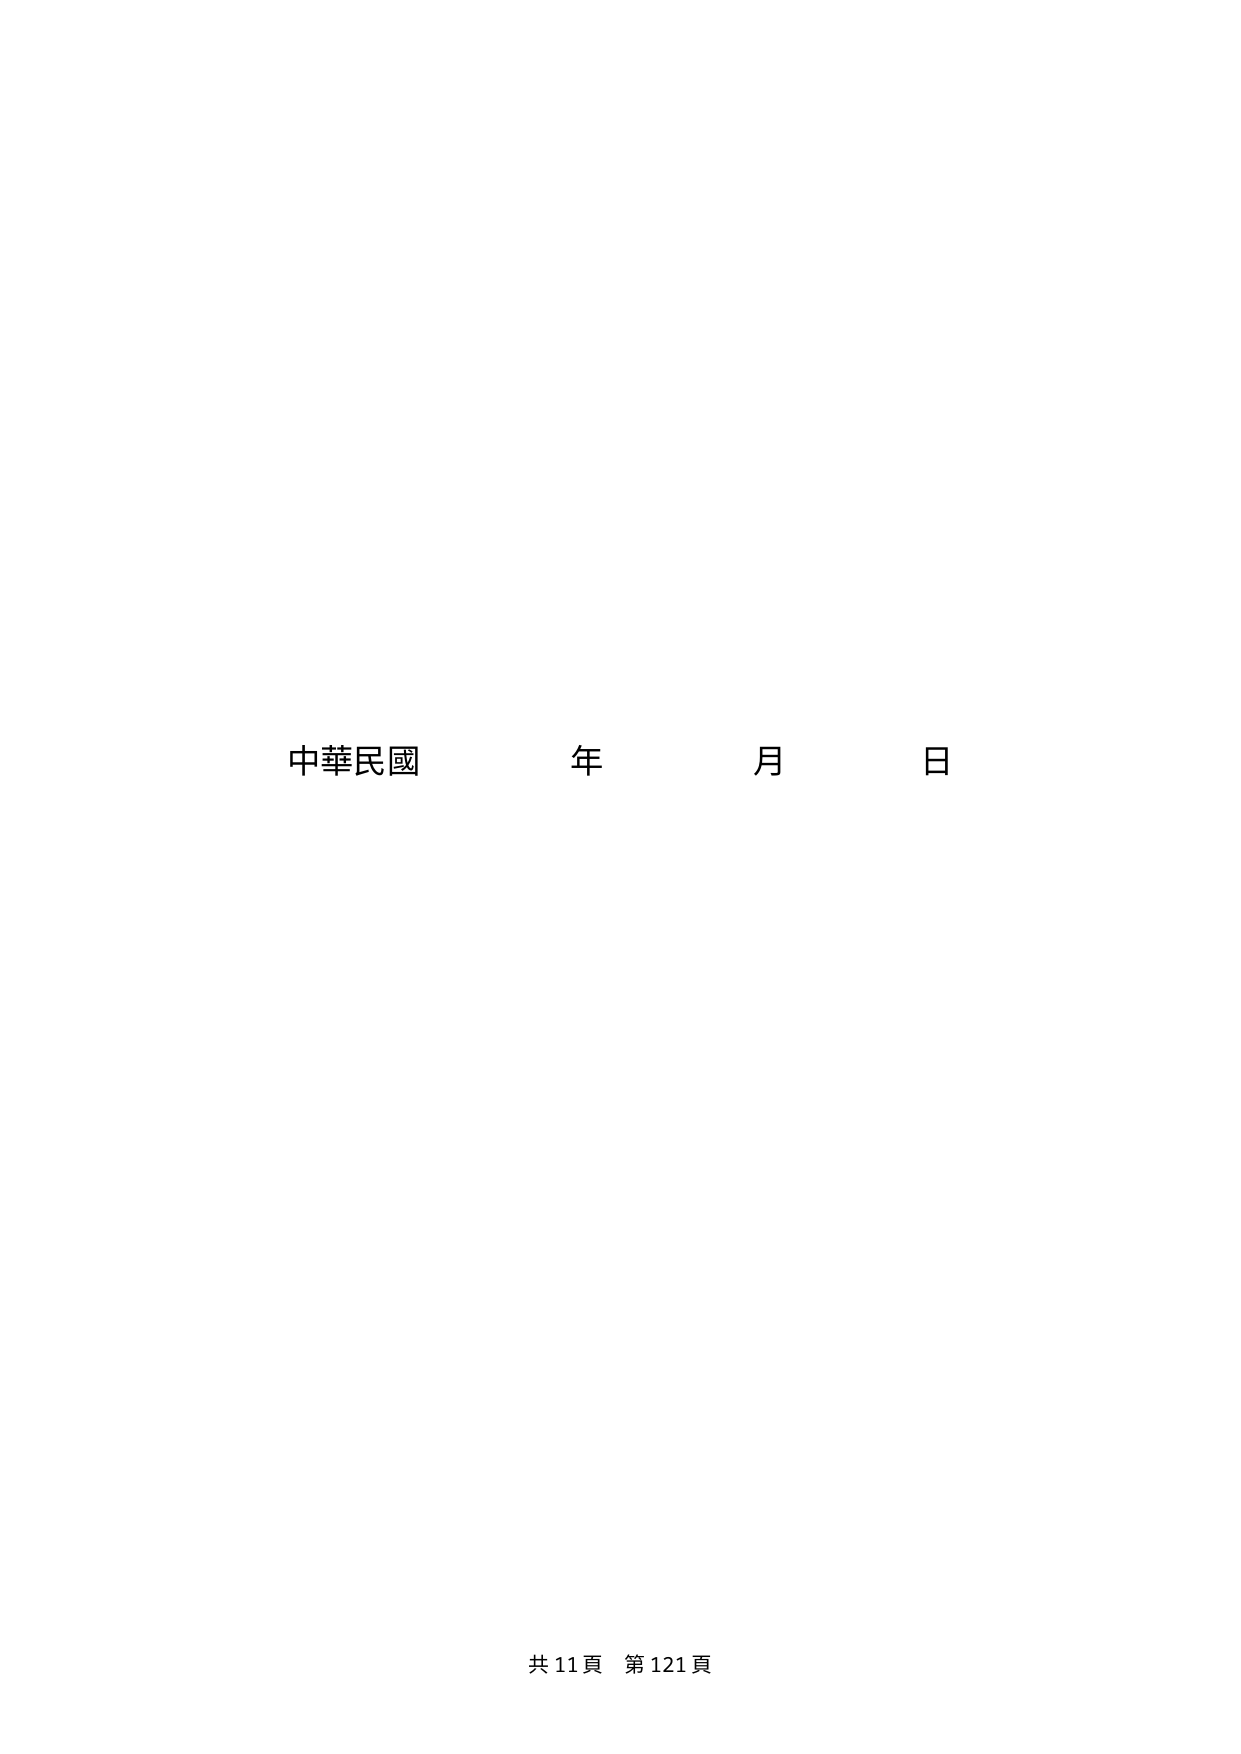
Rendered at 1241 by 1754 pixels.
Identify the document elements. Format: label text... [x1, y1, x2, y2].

text 中華民國 年 月 日 [118, 718, 1122, 780]
